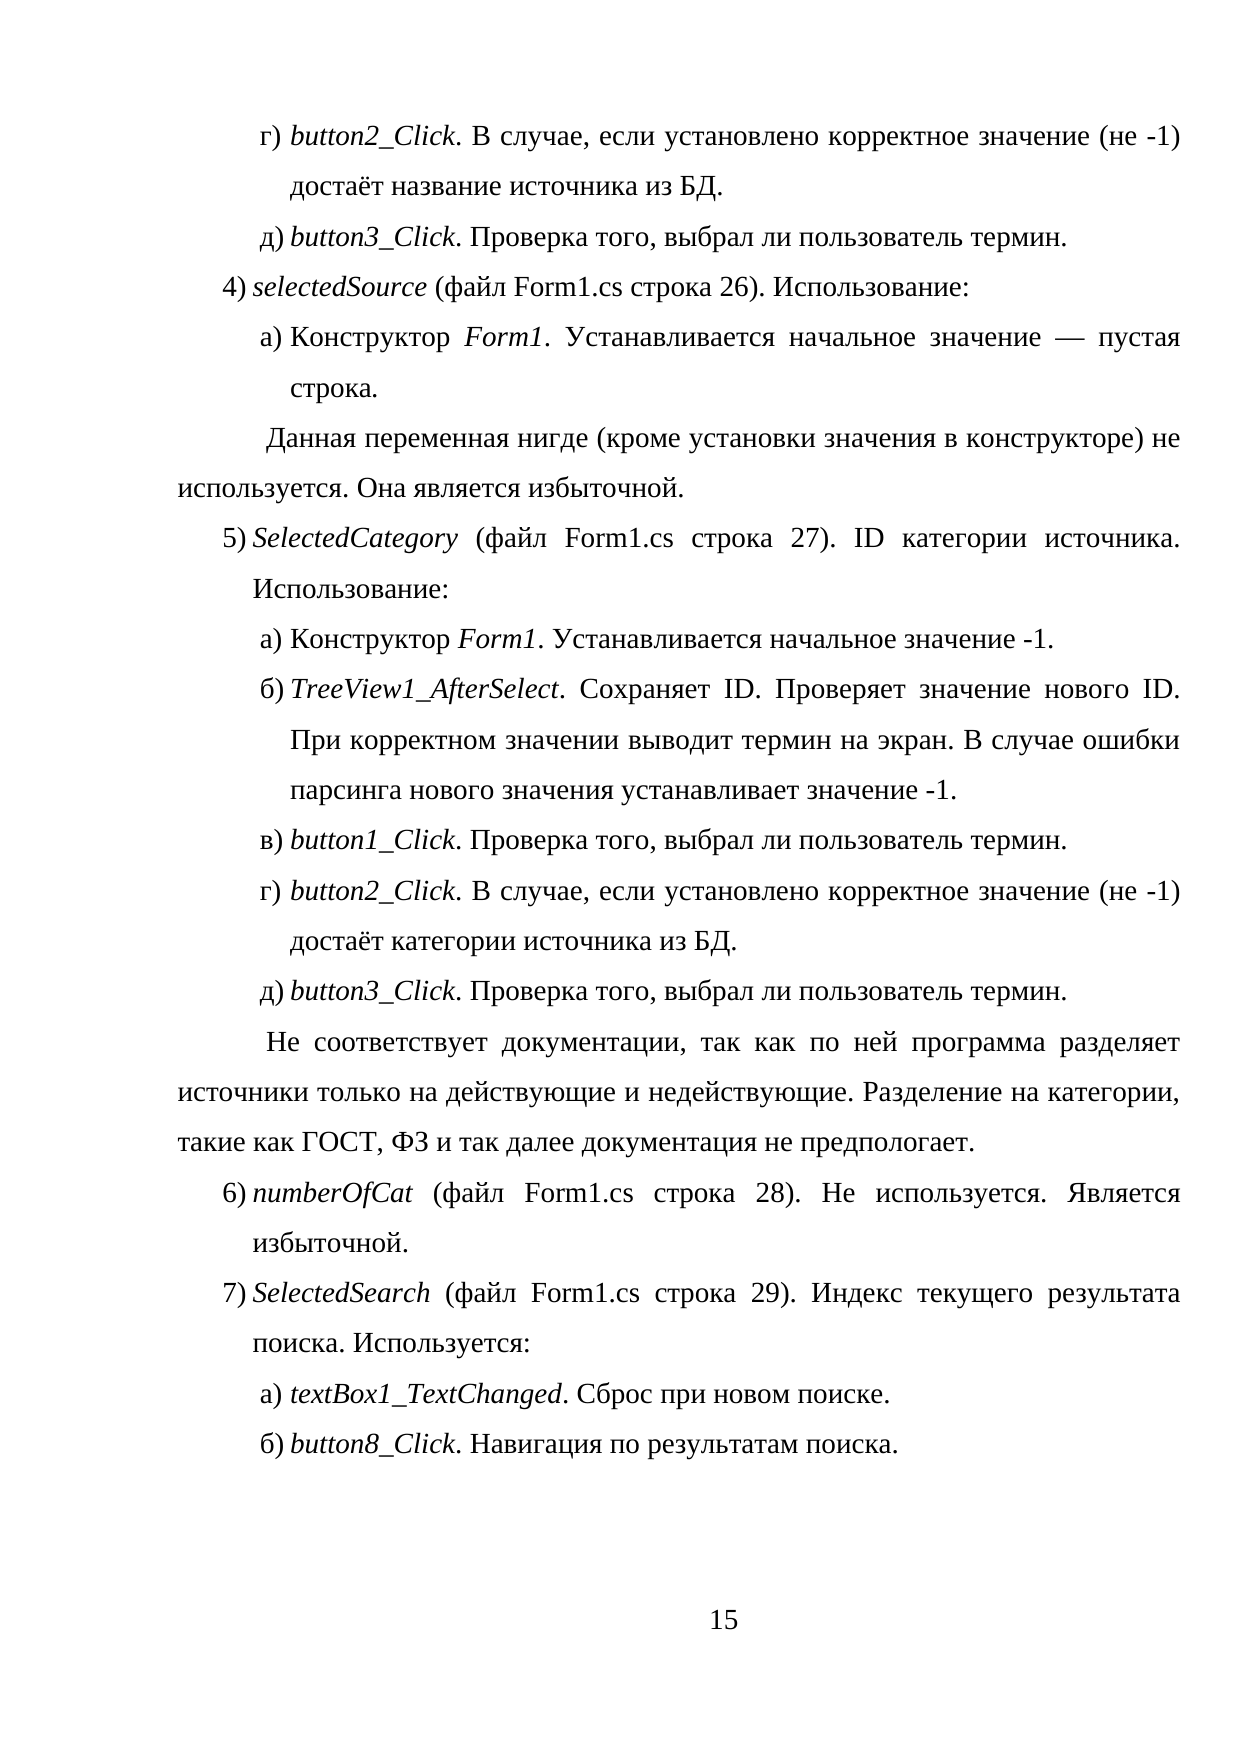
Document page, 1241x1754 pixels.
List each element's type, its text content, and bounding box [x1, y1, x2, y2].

list SelectedCategory (файл Form1.cs строка 27). ID категории источника. Использование: [215, 521, 1181, 604]
list numberOfCat (файл Form1.cs строка 28). Не используется. Является избыточной. [215, 1175, 1181, 1258]
list textBox1_TextChanged. Cброс при новом поиске. [252, 1376, 1181, 1409]
list button1_Click. Проверка того, выбрал ли пользователь термин. [252, 822, 1181, 856]
list button3_Click. Проверка того, выбрал ли пользователь термин. [252, 973, 1181, 1007]
list button8_Click. Навигация по результатам поиска. [252, 1426, 1181, 1460]
list button3_Click. Проверка того, выбрал ли пользователь термин. [252, 219, 1181, 252]
list selectedSource (файл Form1.cs строка 26). Использование: [215, 269, 1181, 303]
list button2_Click. В случае, если установлено корректное значение (не -1) достаёт название источника из БД. [252, 118, 1181, 202]
list TreeView1_AfterSelect. Сохраняет ID. Проверяет значение нового ID. При корректном значении выводит термин на экран. В случае ошибки парсинга нового значения устанавливает значение -1. [252, 672, 1181, 806]
text Данная переменная нигде (кроме установки значения в конструкторе) не используется. Она является избыточной. [177, 420, 1181, 504]
list button2_Click. В случае, если установлено корректное значение (не -1) достаёт категории источника из БД. [252, 873, 1181, 957]
list Конструктор Form1. Устанавливается начальное значение -1. [252, 621, 1181, 655]
list Конструктор Form1. Устанавливается начальное значение — пустая строка. [252, 319, 1181, 403]
text Не соответствует документации, так как по ней программа разделяет источники только на действующие и недействующие. Разделение на категории, такие как ГОСТ, ФЗ и так далее документация не предпологает. [177, 1024, 1181, 1158]
list SelectedSearch (файл Form1.cs строка 29). Индекс текущего результата поиска. Используется: [215, 1275, 1181, 1359]
